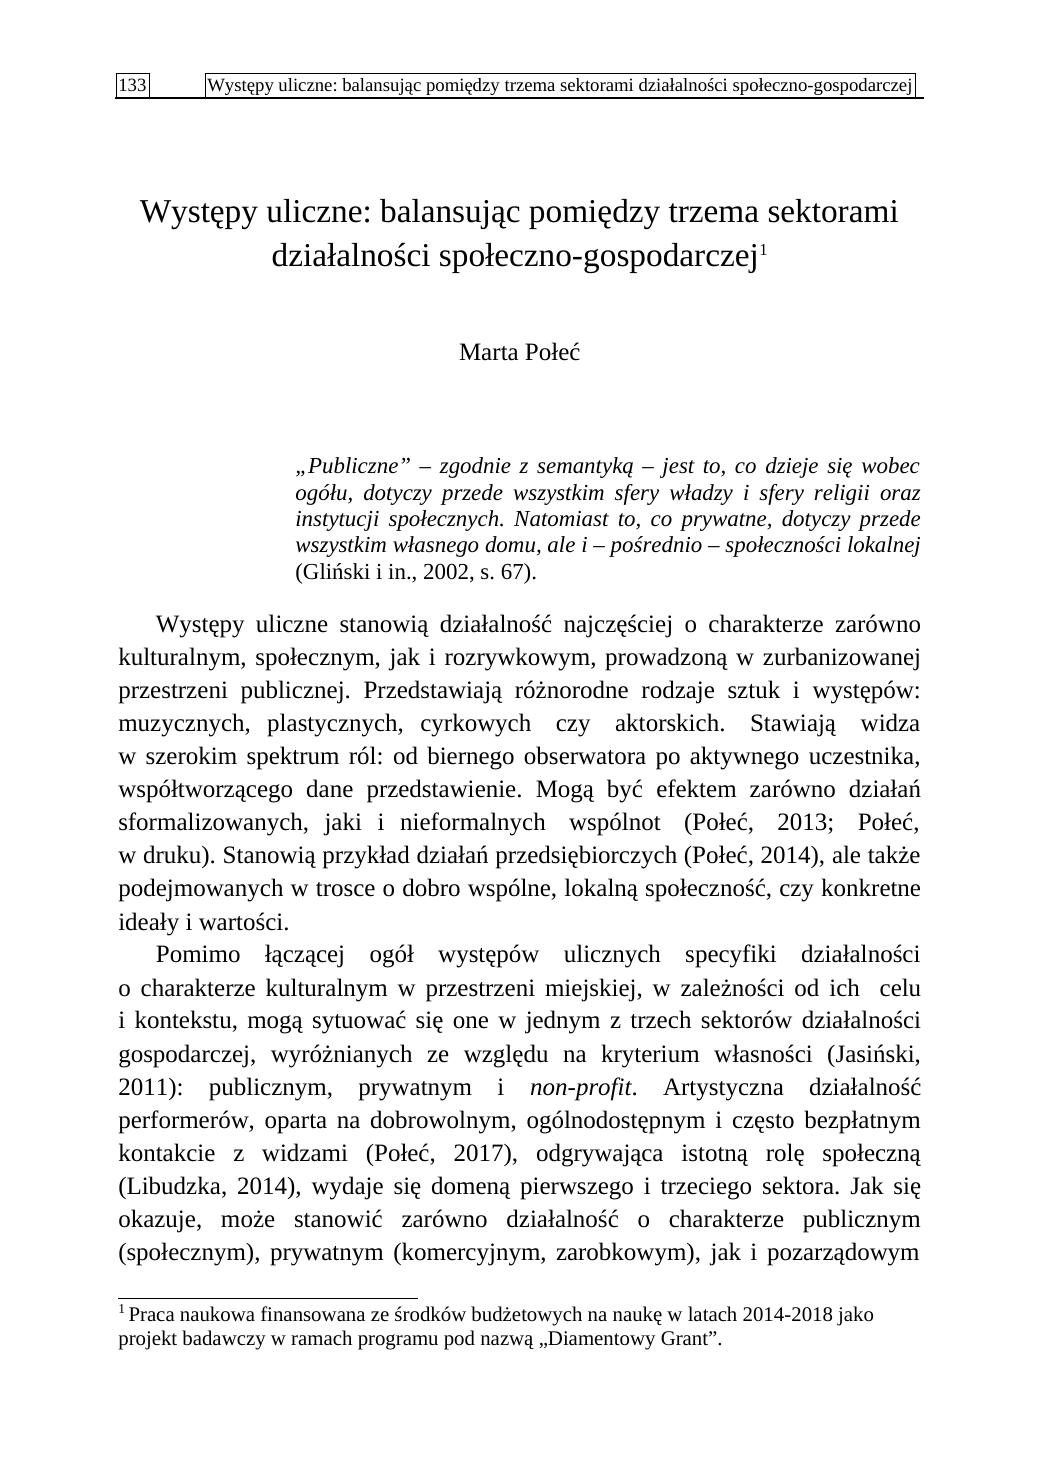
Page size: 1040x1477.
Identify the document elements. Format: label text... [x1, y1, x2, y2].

text 1 Praca naukowa finansowana ze środków budżetowych na naukę w latach 2014-2018 jako projekt badawczy w ramach programu pod nazwą „Diamentowy Grant”. [118, 1301, 898, 1350]
text Pomimo łączącej ogół występów ulicznych specyfiki działalności o charakterze kulturalnym w przestrzeni miejskiej, w zależności od ich celu i kontekstu, mogą sytuować się one w jednym z trzech sektorów działalności gospodarczej, wyróżnianych ze względu na kryterium własności (Jasiński, 2011): publicznym, prywatnym i non-profit. Artystyczna działalność performerów, oparta na dobrowolnym, ogólnodostępnym i często bezpłatnym kontakcie z widzami (Połeć, 2017), odgrywająca istotną rolę społeczną (Libudzka, 2014), wydaje się domeną pierwszego i trzeciego sektora. Jak się okazuje, może stanowić zarówno działalność o charakterze publicznym (społecznym), prywatnym (komercyjnym, zarobkowym), jak i pozarządowym [118, 939, 922, 1266]
text „Publiczne” – zgodnie z semantyką – jest to, co dzieje się wobec ogółu, dotyczy przede wszystkim sfery władzy i sfery religii oraz instytucji społecznych. Natomiast to, co prywatne, dotyczy przede wszystkim własnego domu, ale i – pośrednio – społeczności lokalnej (Gliński i in., 2002, s. 67). [295, 452, 922, 584]
text Występy uliczne stanowią działalność najczęściej o charakterze zarówno kulturalnym, społecznym, jak i rozrywkowym, prowadzoną w zurbanizowanej przestrzeni publicznej. Przedstawiają różnorodne rodzaje sztuk i występów: muzycznych, plastycznych, cyrkowych czy aktorskich. Stawiają widza w szerokim spektrum ról: od biernego obserwatora po aktywnego uczestnika, współtworzącego dane przedstawienie. Mogą być efektem zarówno działań sformalizowanych, jaki i nieformalnych wspólnot (Połeć, 2013; Połeć, w druku). Stanowią przykład działań przedsiębiorczych (Połeć, 2014), ale także podejmowanych w trosce o dobro wspólne, lokalną społeczność, czy konkretne ideały i wartości. [118, 609, 922, 935]
text Marta Połeć [128, 337, 911, 366]
subtitle Występy uliczne: balansując pomiędzy trzema sektorami działalności społeczno-gospodarczej1 [128, 191, 910, 273]
